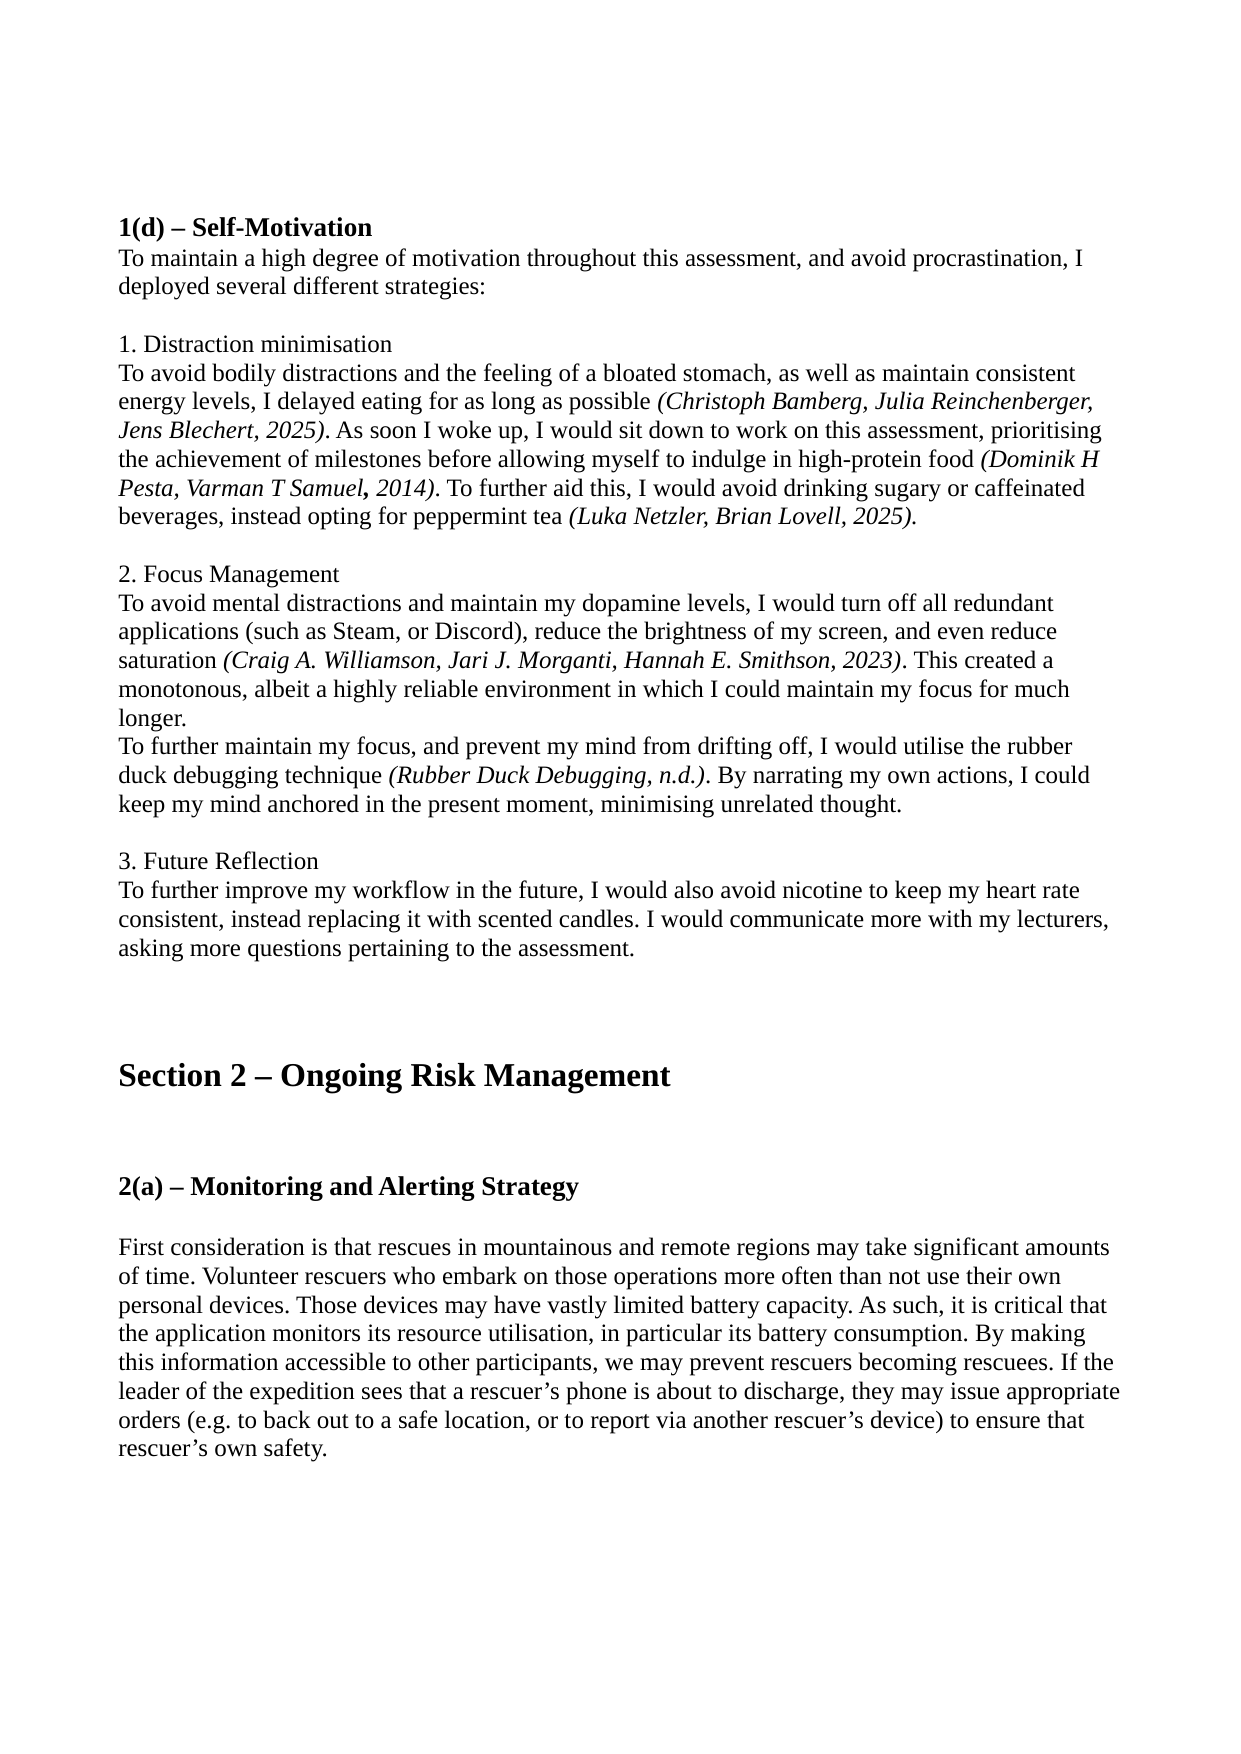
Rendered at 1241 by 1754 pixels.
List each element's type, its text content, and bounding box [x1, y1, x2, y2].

text First consideration is that rescues in mountainous and remote regions may take significant amounts of time. Volunteer rescuers who embark on those operations more often than not use their own personal devices. Those devices may have vastly limited battery capacity. As such, it is critical that the application monitors its resource utilisation, in particular its battery consumption. By making this information accessible to other participants, we may prevent rescuers becoming rescuees. If the leader of the expedition sees that a rescuer’s phone is about to discharge, they may issue appropriate orders (e.g. to back out to a safe location, or to report via another rescuer’s device) to ensure that rescuer’s own safety. [118, 1232, 1122, 1462]
text Section 2 – Ongoing Risk Management [118, 1055, 1122, 1093]
text 1(d) – Self-Motivation [118, 212, 1122, 243]
text 1. Distraction minimisation [118, 329, 1122, 358]
text To avoid mental distractions and maintain my dopamine levels, I would turn off all redundant applications (such as Steam, or Discord), reduce the brightness of my screen, and even reduce saturation (Craig A. Williamson, Jari J. Morganti, Hannah E. Smithson, 2023). This created a monotonous, albeit a highly reliable environment in which I could maintain my focus for much longer. [118, 588, 1122, 731]
text 2. Focus Management [118, 559, 1122, 588]
text 3. Future Reflection [118, 846, 1122, 875]
text To avoid bodily distractions and the feeling of a bloated stomach, as well as maintain consistent energy levels, I delayed eating for as long as possible (Christoph Bamberg, Julia Reinchenberger, Jens Blechert, 2025). As soon I woke up, I would sit down to work on this assessment, prioritising the achievement of milestones before allowing myself to indulge in high-protein food (Dominik H Pesta, Varman T Samuel, 2014). To further aid this, I would avoid drinking sugary or caffeinated beverages, instead opting for peppermint tea (Luka Netzler, Brian Lovell, 2025). [118, 358, 1122, 530]
text 2(a) – Monitoring and Alerting Strategy [118, 1170, 1122, 1201]
text To maintain a high degree of motivation throughout this assessment, and avoid procrastination, I deployed several different strategies: [118, 243, 1122, 300]
text To further maintain my focus, and prevent my mind from drifting off, I would utilise the rubber duck debugging technique (Rubber Duck Debugging, n.d.). By narrating my own actions, I could keep my mind anchored in the present moment, minimising unrelated thought. [118, 731, 1122, 818]
text To further improve my workflow in the future, I would also avoid nicotine to keep my heart rate consistent, instead replacing it with scented candles. I would communicate more with my lecturers, asking more questions pertaining to the assessment. [118, 875, 1122, 961]
